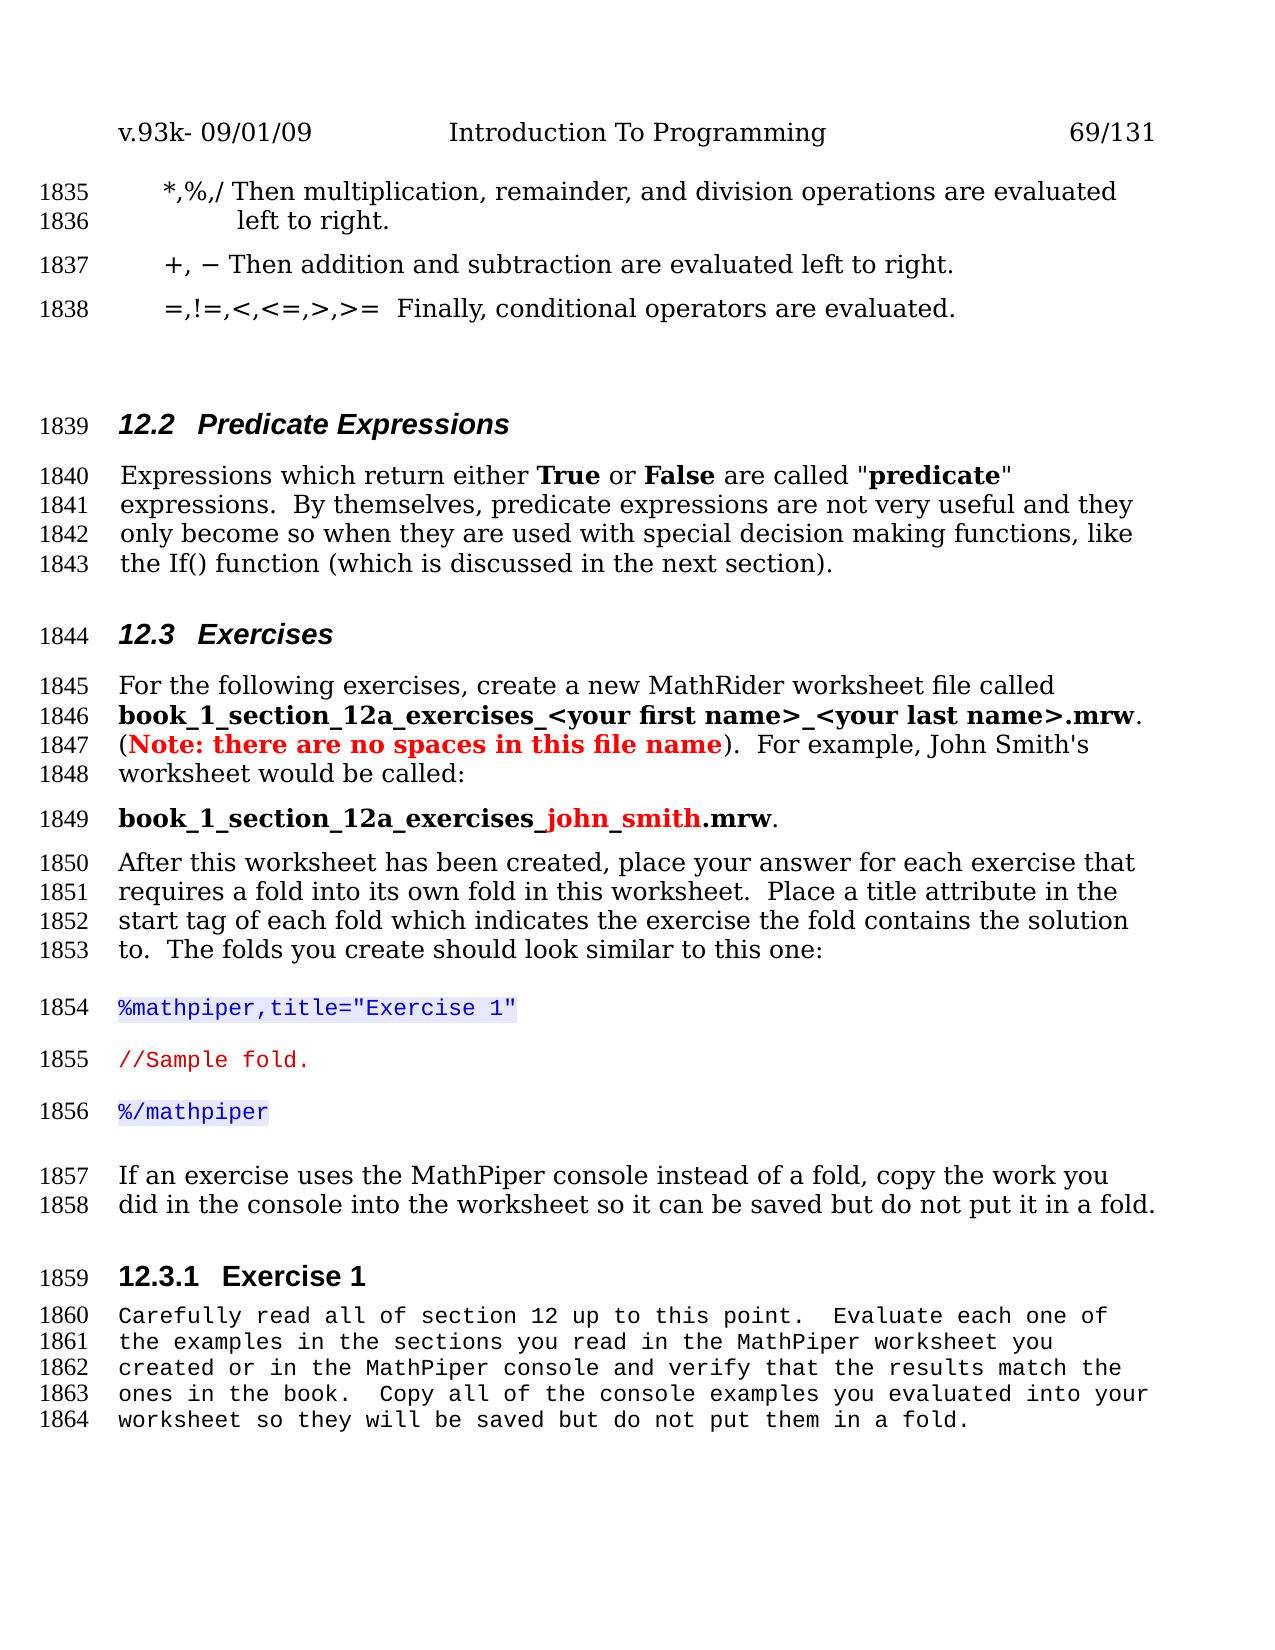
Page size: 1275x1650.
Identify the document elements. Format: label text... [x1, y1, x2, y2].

subtitle Predicate Expressions [118, 407, 1157, 440]
text book_1_section_12a_exercises_john_smith.mrw. [118, 804, 1157, 833]
subtitle Exercises [118, 617, 1157, 651]
text Expressions which return either True or False are called "predicate" expressions. By themselves, predicate expressions are not very useful and they only become so when they are used with special decision making functions, like the If() function (which is discussed in the next section). [120, 461, 1157, 578]
text //Sample fold. [118, 1048, 1157, 1074]
text After this worksheet has been created, place your answer for each exercise that requires a fold into its own fold in this worksheet. Place a title attribute in the start tag of each fold which indicates the exercise the fold contains the solution to. The folds you create should look similar to this one: [118, 848, 1157, 965]
text +, − Then addition and subtraction are evaluated left to right. [163, 250, 1157, 279]
text If an exercise uses the MathPiper console instead of a fold, copy the work you did in the console into the worksheet so it can be saved but do not put it in a fold. [118, 1161, 1157, 1219]
text =,!=,<,<=,>,>= Finally, conditional operators are evaluated. [163, 294, 1157, 323]
subtitle Exercise 1 [118, 1259, 1157, 1292]
text Carefully read all of section 12 up to this point. Evaluate each one of the examples in the sections you read in the MathPiper worksheet you created or in the MathPiper console and verify that the results match the ones in the book. Copy all of the console examples you evaluated into your worksheet so they will be saved but do not put them in a fold. [118, 1304, 1157, 1434]
text For the following exercises, create a new MathRider worksheet file called book_1_section_12a_exercises_<your first name>_<your last name>.mrw. (Note: there are no spaces in this file name). For example, John Smith's worksheet would be called: [118, 672, 1157, 789]
text %mathpiper,title="Exercise 1" [118, 997, 1157, 1023]
text *,%,/ Then multiplication, remainder, and division operations are evaluated left to right. [163, 177, 1157, 235]
text %/mathpiper [118, 1100, 1157, 1126]
